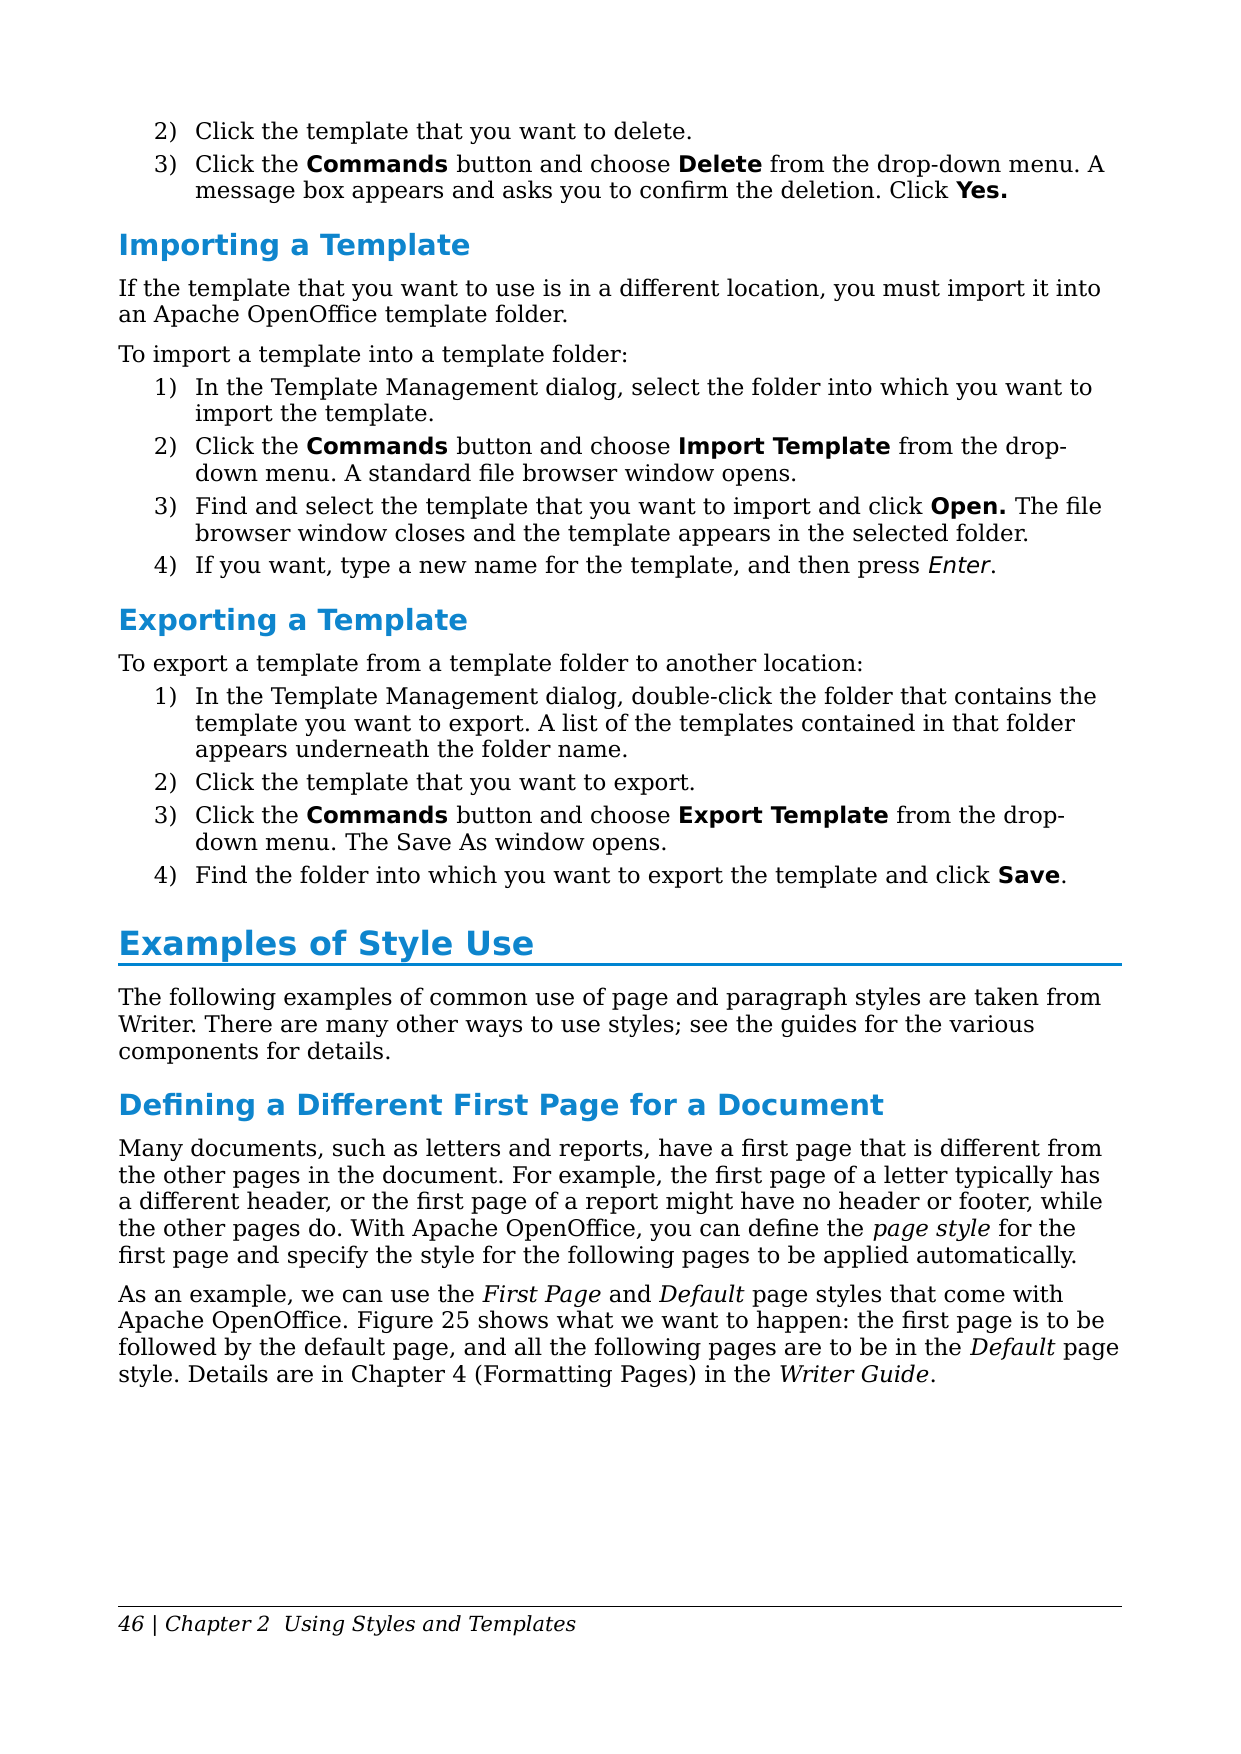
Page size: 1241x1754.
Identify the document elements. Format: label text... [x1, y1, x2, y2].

list In the Template Management dialog, select the folder into which you want to import the template. [177, 374, 1122, 427]
list Click the Commands button and choose Export Template from the drop-down menu. The Save As window opens. [177, 802, 1122, 856]
list If you want, type a new name for the template, and then press Enter. [177, 553, 1122, 579]
text As an example, we can use the First Page and Default page styles that come with Apache OpenOffice. Figure 4 shows what we want to happen: the first page is to be followed by the default page, and all the following pages are to be in the Default page style. Details are in Chapter 4 (Formatting Pages) in the Writer Guide. [118, 1281, 1122, 1388]
subtitle Defining a Different First Page for a Document [118, 1089, 1122, 1123]
list Click the template that you want to delete. [177, 118, 1122, 145]
subtitle Examples of Style Use [118, 925, 1122, 963]
list Find and select the template that you want to import and click Open. The file browser window closes and the template appears in the selected folder. [177, 493, 1122, 546]
list In the Template Management dialog, double-click the folder that contains the template you want to export. A list of the templates contained in that folder appears underneath the folder name. [177, 683, 1122, 763]
list To import a template into a template folder: [118, 341, 1122, 367]
list Find the folder into which you want to export the template and click Save. [177, 862, 1122, 888]
subtitle Exporting a Template [118, 604, 1122, 638]
text Many documents, such as letters and reports, have a first page that is different from the other pages in the document. For example, the first page of a letter typically has a different header, or the first page of a report might have no header or footer, while the other pages do. With Apache OpenOffice, you can define the page style for the first page and specify the style for the following pages to be applied automatically. [118, 1135, 1122, 1268]
list Click the template that you want to export. [177, 769, 1122, 796]
text The following examples of common use of page and paragraph styles are taken from Writer. There are many other ways to use styles; see the guides for the various components for details. [118, 984, 1122, 1064]
text If the template that you want to use is in a different location, you must import it into an Apache OpenOffice template folder. [118, 275, 1122, 328]
list Click the Commands button and choose Delete from the drop-down menu. A message box appears and asks you to confirm the deletion. Click Yes. [177, 151, 1122, 204]
subtitle Importing a Template [118, 229, 1122, 263]
list To export a template from a template folder to another location: [118, 650, 1122, 677]
list Click the Commands button and choose Import Template from the drop-down menu. A standard file browser window opens. [177, 433, 1122, 487]
